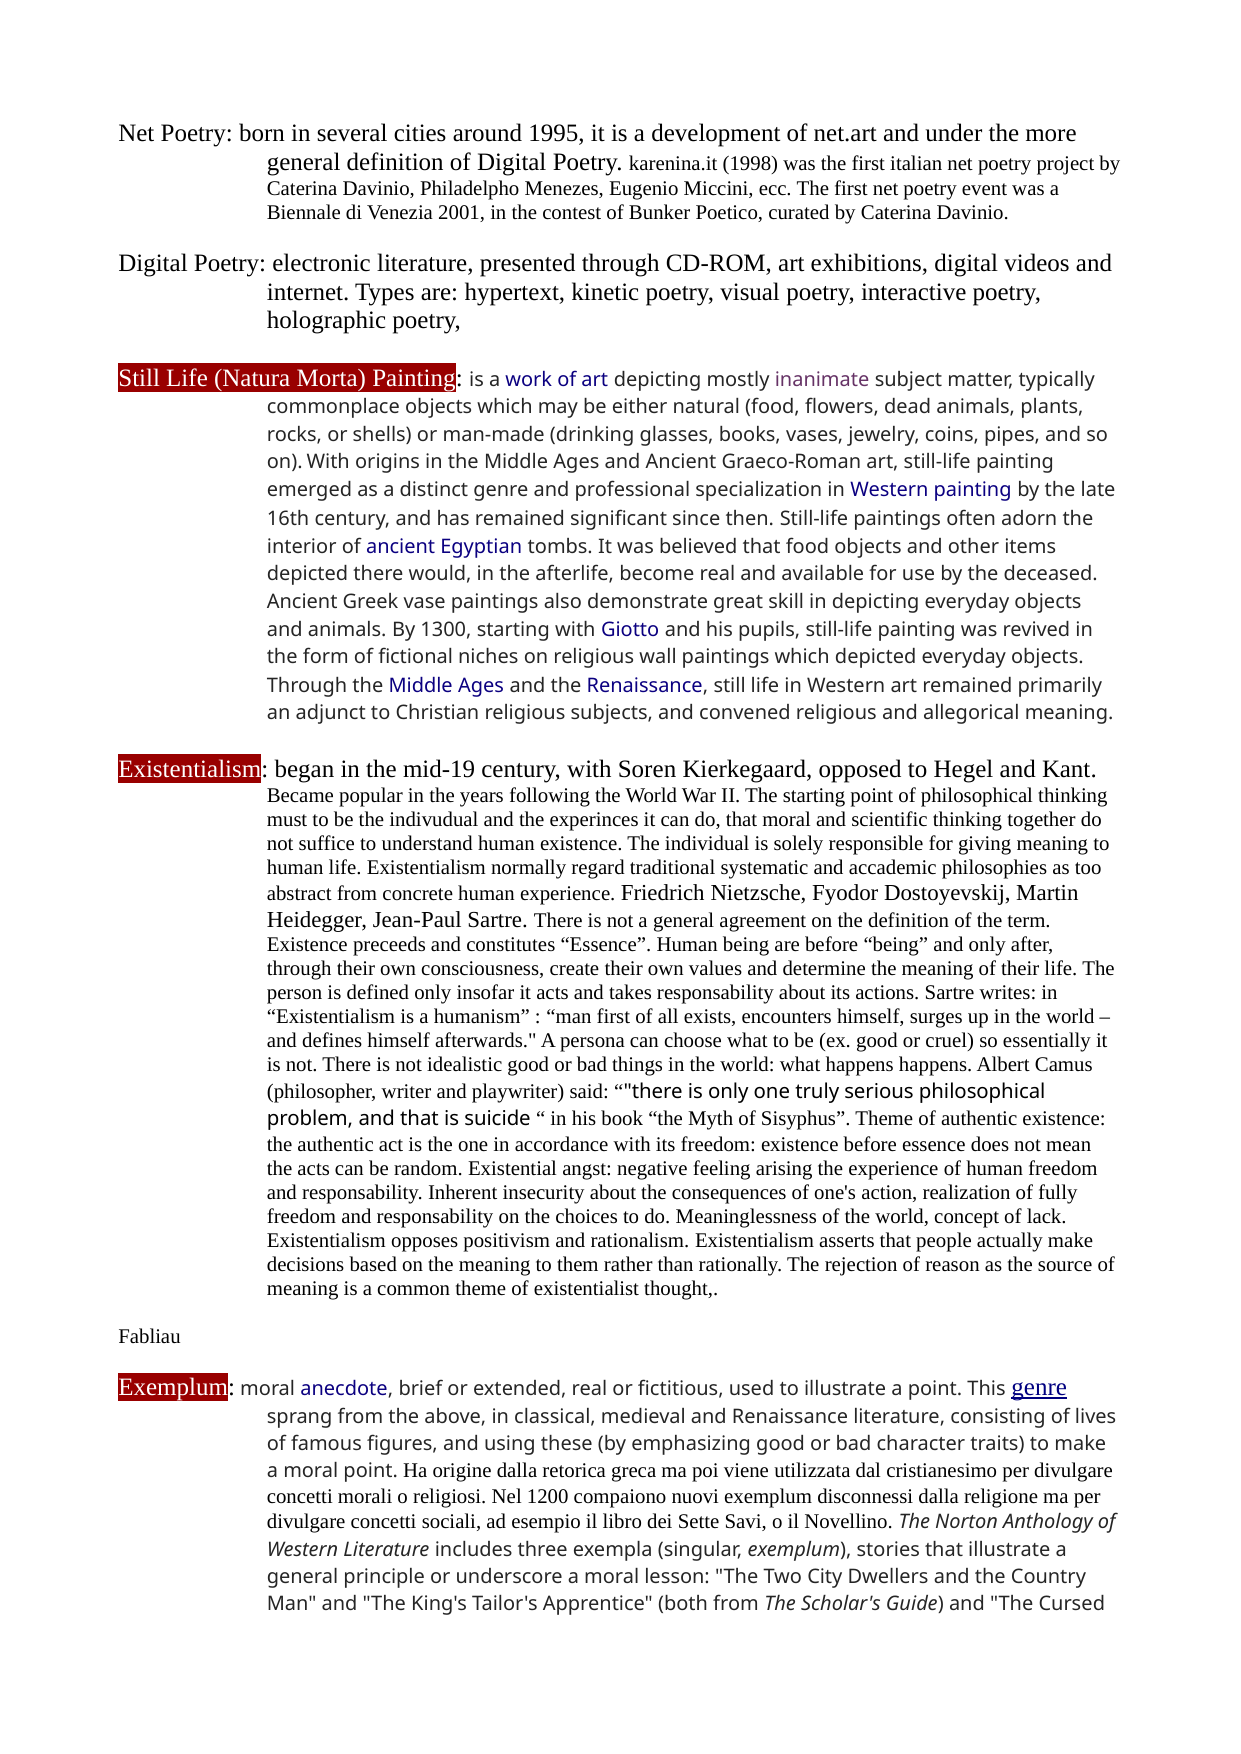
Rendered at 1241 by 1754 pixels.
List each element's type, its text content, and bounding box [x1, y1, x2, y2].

text Still Life (Natura Morta) Painting: is a work of art depicting mostly inanimate subject matter, typically commonplace objects which may be either natural (food, flowers, dead animals, plants, rocks, or shells) or man-made (drinking glasses, books, vases, jewelry, coins, pipes, and so on). With origins in the Middle Ages and Ancient Graeco-Roman art, still-life painting emerged as a distinct genre and professional specialization in Western painting by the late 16th century, and has remained significant since then. Still-life paintings often adorn the interior of ancient Egyptian tombs. It was believed that food objects and other items depicted there would, in the afterlife, become real and available for use by the deceased. Ancient Greek vase paintings also demonstrate great skill in depicting everyday objects and animals. By 1300, starting with Giotto and his pupils, still-life painting was revived in the form of fictional niches on religious wall paintings which depicted everyday objects. Through the Middle Ages and the Renaissance, still life in Western art remained primarily an adjunct to Christian religious subjects, and convened religious and allegorical meaning. [118, 363, 1122, 726]
text Existentialism: began in the mid-19 century, with Soren Kierkegaard, opposed to Hegel and Kant. Became popular in the years following the World War II. The starting point of philosophical thinking must to be the indivudual and the experinces it can do, that moral and scientific thinking together do not suffice to understand human existence. The individual is solely responsible for giving meaning to human life. Existentialism normally regard traditional systematic and accademic philosophies as too abstract from concrete human experience. Friedrich Nietzsche, Fyodor Dostoyevskij, Martin Heidegger, Jean-Paul Sartre. There is not a general agreement on the definition of the term. Existence preceeds and constitutes “Essence”. Human being are before “being” and only after, through their own consciousness, create their own values and determine the meaning of their life. The person is defined only insofar it acts and takes responsability about its actions. Sartre writes: in “Existentialism is a humanism” : “man first of all exists, encounters himself, surges up in the world – and defines himself afterwards." A persona can choose what to be (ex. good or cruel) so essentially it is not. There is not idealistic good or bad things in the world: what happens happens. Albert Camus (philosopher, writer and playwriter) said: “"there is only one truly serious philosophical problem, and that is suicide “ in his book “the Myth of Sisyphus”. Theme of authentic existence: the authentic act is the one in accordance with its freedom: existence before essence does not mean the acts can be random. Existential angst: negative feeling arising the experience of human freedom and responsability. Inherent insecurity about the consequences of one's action, realization of fully freedom and responsability on the choices to do. Meaninglessness of the world, concept of lack. Existentialism opposes positivism and rationalism. Existentialism asserts that people actually make decisions based on the meaning to them rather than rationally. The rejection of reason as the source of meaning is a common theme of existentialist thought,. [118, 754, 1122, 1300]
text Digital Poetry: electronic literature, presented through CD-ROM, art exhibitions, digital videos and internet. Types are: hypertext, kinetic poetry, visual poetry, interactive poetry, holographic poetry, [118, 248, 1122, 334]
text Net Poetry: born in several cities around 1995, it is a development of net.art and under the more general definition of Digital Poetry. karenina.it (1998) was the first italian net poetry project by Caterina Davinio, Philadelpho Menezes, Eugenio Miccini, ecc. The first net poetry event was a Biennale di Venezia 2001, in the contest of Bunker Poetico, curated by Caterina Davinio. [118, 118, 1122, 224]
text Fabliau [118, 1324, 1122, 1348]
text Exemplum: moral anecdote, brief or extended, real or fictitious, used to illustrate a point. This genre sprang from the above, in classical, medieval and Renaissance literature, consisting of lives of famous figures, and using these (by emphasizing good or bad character traits) to make a moral point. Ha origine dalla retorica greca ma poi viene utilizzata dal cristianesimo per divulgare concetti morali o religiosi. Nel 1200 compaiono nuovi exemplum disconnessi dalla religione ma per divulgare concetti sociali, ad esempio il libro dei Sette Savi, o il Novellino. The Norton Anthology of Western Literature includes three exempla (singular, exemplum), stories that illustrate a general principle or underscore a moral lesson: "The Two City Dwellers and the Country Man" and "The King's Tailor's Apprentice" (both from The Scholar's Guide) and "The Cursed [118, 1372, 1122, 1617]
